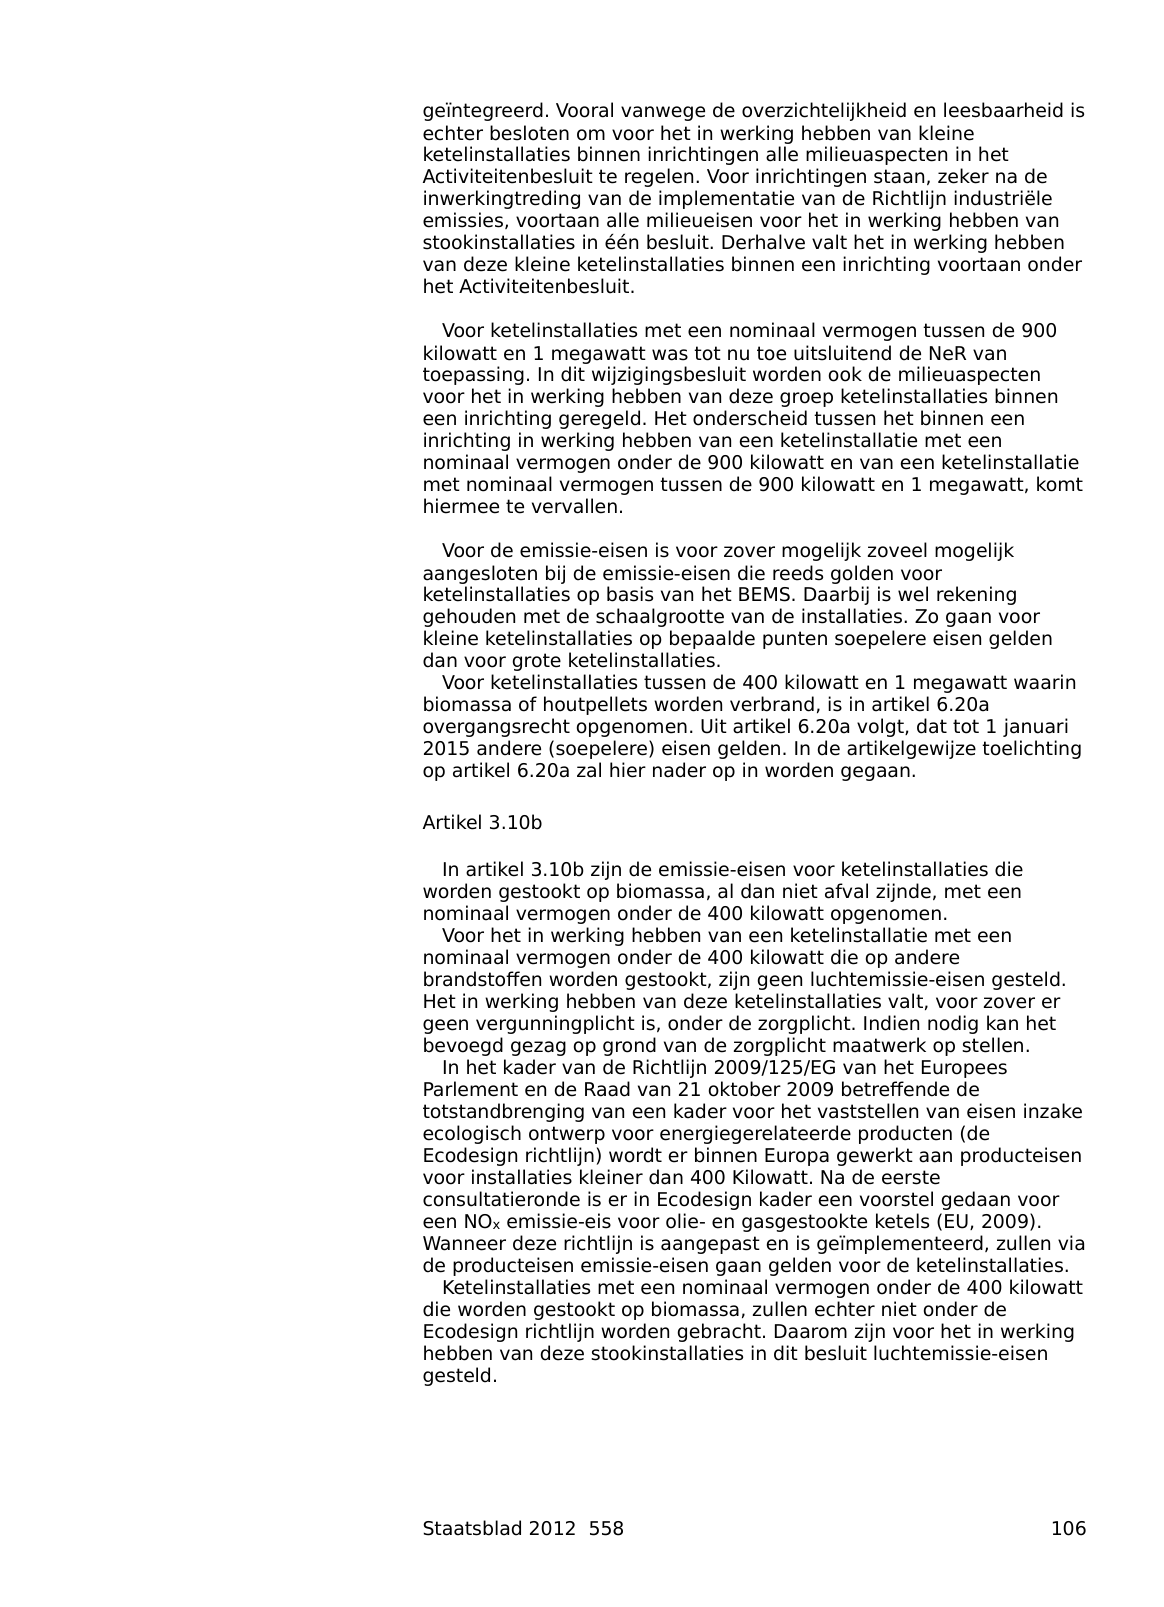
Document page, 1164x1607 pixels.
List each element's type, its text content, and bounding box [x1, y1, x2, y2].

text Voor ketelinstallaties met een nominaal vermogen tussen de 900 kilowatt en 1 megawatt was tot nu toe uitsluitend de NeR van toepassing. In dit wijzigingsbesluit worden ook de milieuaspecten voor het in werking hebben van deze groep ketelinstallaties binnen een inrichting geregeld. Het onderscheid tussen het binnen een inrichting in werking hebben van een ketelinstallatie met een nominaal vermogen onder de 900 kilowatt en van een ketelinstallatie met nominaal vermogen tussen de 900 kilowatt en 1 megawatt, komt hiermee te vervallen. [422, 320, 1087, 518]
subtitle Artikel 3.10b [422, 812, 1087, 834]
text geïntegreerd. Vooral vanwege de overzichtelijkheid en leesbaarheid is echter besloten om voor het in werking hebben van kleine ketelinstallaties binnen inrichtingen alle milieuaspecten in het Activiteitenbesluit te regelen. Voor inrichtingen staan, zeker na de inwerkingtreding van de implementatie van de Richtlijn industriële emissies, voortaan alle milieueisen voor het in werking hebben van stookinstallaties in één besluit. Derhalve valt het in werking hebben van deze kleine ketelinstallaties binnen een inrichting voortaan onder het Activiteitenbesluit. [422, 100, 1087, 298]
text In artikel 3.10b zijn de emissie-eisen voor ketelinstallaties die worden gestookt op biomassa, al dan niet afval zijnde, met een nominaal vermogen onder de 400 kilowatt opgenomen. [422, 859, 1087, 925]
text Ketelinstallaties met een nominaal vermogen onder de 400 kilowatt die worden gestookt op biomassa, zullen echter niet onder de Ecodesign richtlijn worden gebracht. Daarom zijn voor het in werking hebben van deze stookinstallaties in dit besluit luchtemissie-eisen gesteld. [422, 1277, 1087, 1387]
text Voor ketelinstallaties tussen de 400 kilowatt en 1 megawatt waarin biomassa of houtpellets worden verbrand, is in artikel 6.20a overgangsrecht opgenomen. Uit artikel 6.20a volgt, dat tot 1 januari 2015 andere (soepelere) eisen gelden. In de artikelgewijze toelichting op artikel 6.20a zal hier nader op in worden gegaan. [422, 672, 1087, 782]
text In het kader van de Richtlijn 2009/125/EG van het Europees Parlement en de Raad van 21 oktober 2009 betreffende de totstandbrenging van een kader voor het vaststellen van eisen inzake ecologisch ontwerp voor energiegerelateerde producten (de Ecodesign richtlijn) wordt er binnen Europa gewerkt aan producteisen voor installaties kleiner dan 400 Kilowatt. Na de eerste consultatieronde is er in Ecodesign kader een voorstel gedaan voor een NOx emissie-eis voor olie- en gasgestookte ketels (EU, 2009). Wanneer deze richtlijn is aangepast en is geïmplementeerd, zullen via de producteisen emissie-eisen gaan gelden voor de ketelinstallaties. [422, 1057, 1087, 1277]
text Voor het in werking hebben van een ketelinstallatie met een nominaal vermogen onder de 400 kilowatt die op andere brandstoffen worden gestookt, zijn geen luchtemissie-eisen gesteld. Het in werking hebben van deze ketelinstallaties valt, voor zover er geen vergunningplicht is, onder de zorgplicht. Indien nodig kan het bevoegd gezag op grond van de zorgplicht maatwerk op stellen. [422, 925, 1087, 1057]
text Voor de emissie-eisen is voor zover mogelijk zoveel mogelijk aangesloten bij de emissie-eisen die reeds golden voor ketelinstallaties op basis van het BEMS. Daarbij is wel rekening gehouden met de schaalgrootte van de installaties. Zo gaan voor kleine ketelinstallaties op bepaalde punten soepelere eisen gelden dan voor grote ketelinstallaties. [422, 540, 1087, 672]
